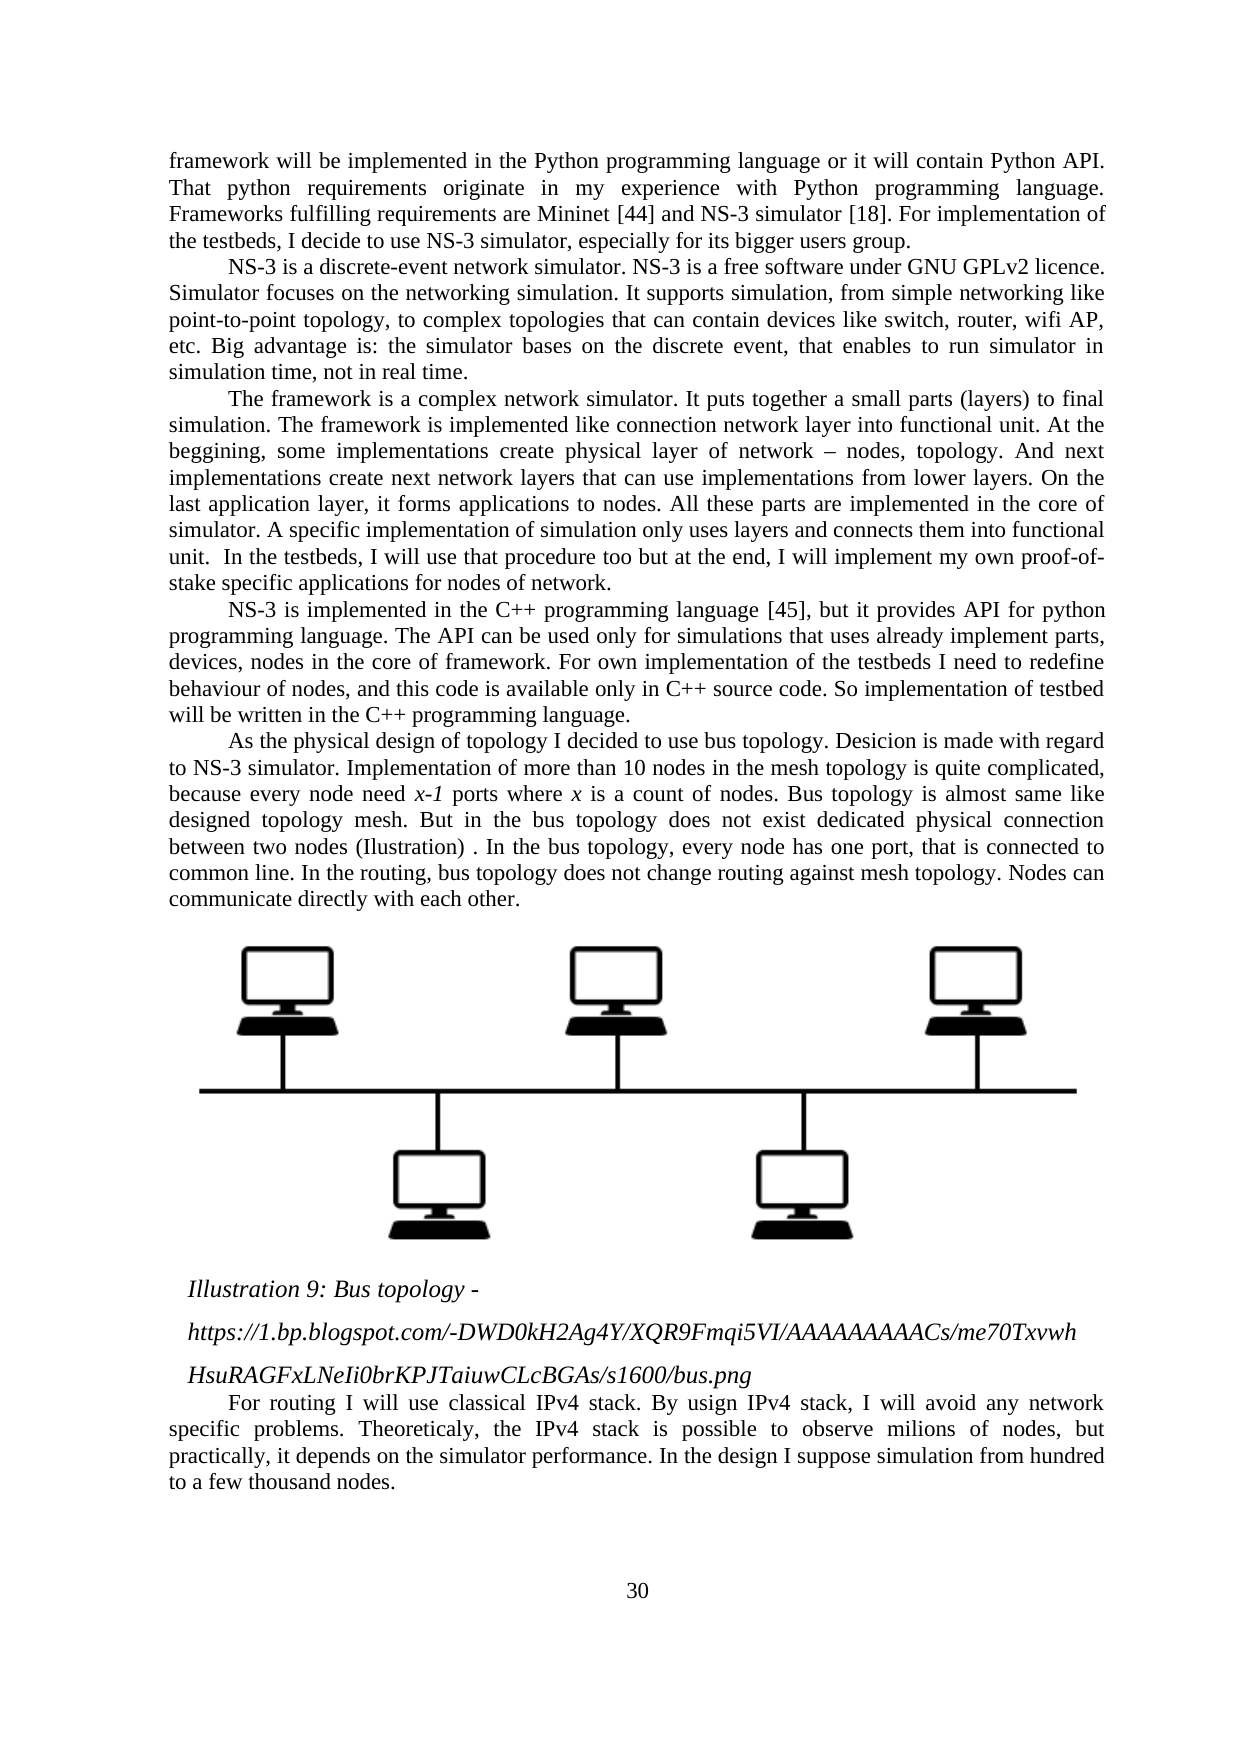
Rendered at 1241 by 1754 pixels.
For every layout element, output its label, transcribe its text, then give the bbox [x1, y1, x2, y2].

text Illustration 9: Bus topology - https://1.bp.blogspot.com/-DWD0kH2Ag4Y/XQR9Fmqi5VI/AAAAAAAAACs/me70TxvwhHsuRAGFxLNeIi0brKPJTaiuwCLcBGAs/s1600/bus.png [187, 1260, 1087, 1389]
text The framework is a complex network simulator. It puts together a small parts (layers) to final simulation. The framework is implemented like connection network layer into functional unit. At the beggining, some implementations create physical layer of network – nodes, topology. And next implementations create next network layers that can use implementations from lower layers. On the last application layer, it forms applications to nodes. All these parts are implemented in the core of simulator. A specific implementation of simulation only uses layers and connects them into functional unit. In the testbeds, I will use that procedure too but at the end, I will implement my own proof-of-stake specific applications for nodes of network. [169, 385, 1106, 596]
text framework will be implemented in the Python programming language or it will contain Python API. That python requirements originate in my experience with Python programming language. Frameworks fulfilling requirements are Mininet [44] and NS-3 simulator [18]. For implementation of the testbeds, I decide to use NS-3 simulator, especially for its bigger users group. [169, 148, 1106, 253]
text As the physical design of topology I decided to use bus topology. Desicion is made with regard to NS-3 simulator. Implementation of more than 10 nodes in the mesh topology is quite complicated, because every node need x-1 ports where x is a count of nodes. Bus topology is almost same like designed topology mesh. But in the bus topology does not exist dedicated physical connection between two nodes (Ilustration) . In the bus topology, every node has one port, that is connected to common line. In the routing, bus topology does not change routing against mesh topology. Nodes can communicate directly with each other. [169, 727, 1106, 912]
text NS-3 is implemented in the C++ programming language [45], but it provides API for python programming language. The API can be used only for simulations that uses already implement parts, devices, nodes in the core of framework. For own implementation of the testbeds I need to redefine behaviour of nodes, and this code is available only in C++ source code. So implementation of testbed will be written in the C++ programming language. [169, 596, 1106, 727]
text For routing I will use classical IPv4 stack. By usign IPv4 stack, I will avoid any network specific problems. Theoreticaly, the IPv4 stack is possible to observe milions of nodes, but practically, it depends on the simulator performance. In the design I suppose simulation from hundred to a few thousand nodes. [169, 912, 1106, 1494]
picture [187, 934, 1088, 1260]
text NS-3 is a discrete-event network simulator. NS-3 is a free software under GNU GPLv2 licence. Simulator focuses on the networking simulation. It supports simulation, from simple networking like point-to-point topology, to complex topologies that can contain devices like switch, router, wifi AP, etc. Big advantage is: the simulator bases on the discrete event, that enables to run simulator in simulation time, not in real time. [169, 253, 1106, 385]
